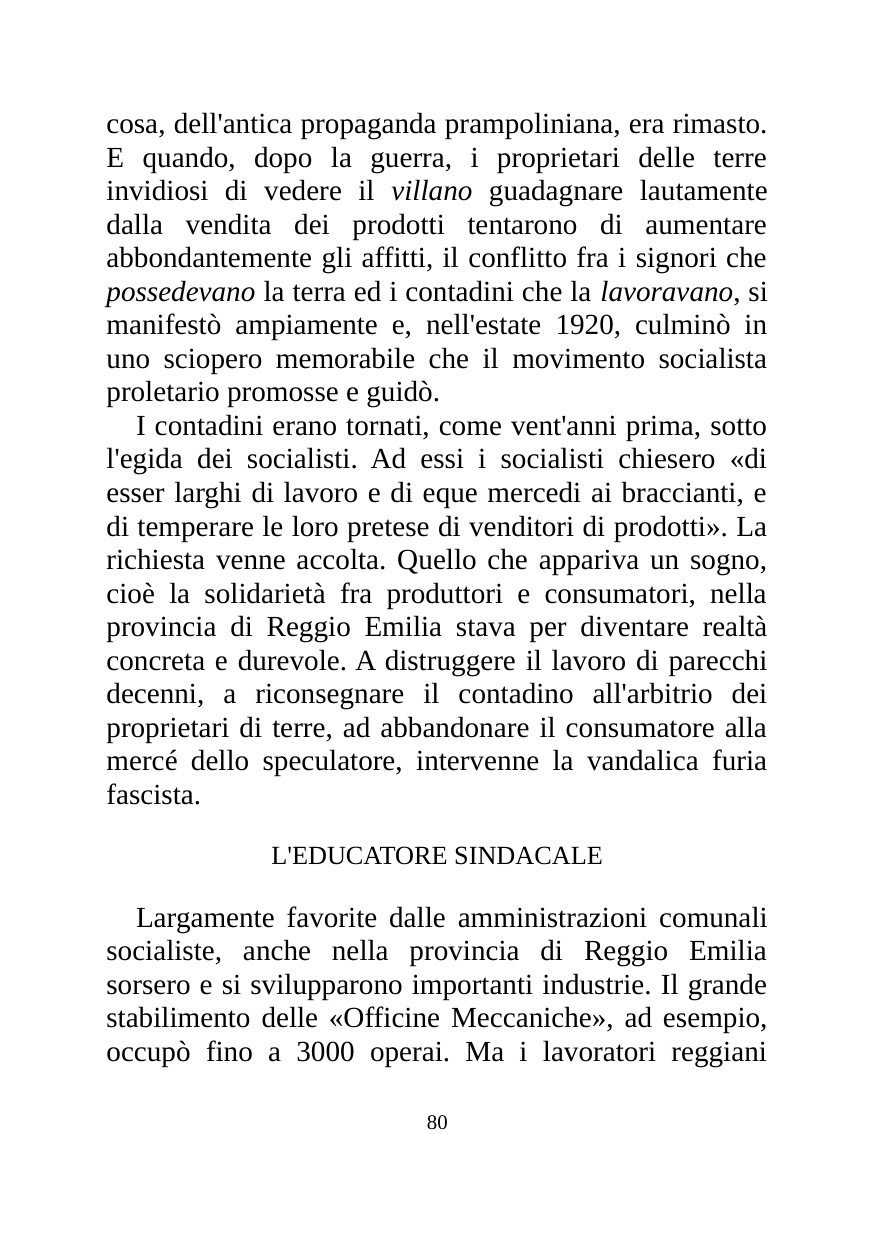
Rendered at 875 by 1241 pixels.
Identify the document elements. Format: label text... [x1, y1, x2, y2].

text I contadini erano tornati, come vent'anni prima, sotto l'egida dei socialisti. Ad essi i socialisti chiesero «di esser larghi di lavoro e di eque mercedi ai braccianti, e di temperare le loro pretese di venditori di prodotti». La richiesta venne accolta. Quello che appariva un sogno, cioè la solidarietà fra produttori e consumatori, nella provincia di Reggio Emilia stava per diventare realtà concreta e durevole. A distruggere il lavoro di parecchi decenni, a riconsegnare il contadino all'arbitrio dei proprietari di terre, ad abbandonare il consumatore alla mercé dello speculatore, intervenne la vandalica furia fascista. [106, 408, 768, 811]
text cosa, dell'antica propaganda prampoliniana, era rimasto. E quando, dopo la guerra, i proprietari delle terre invidiosi di vedere il villano guadagnare lautamente dalla vendita dei prodotti tentarono di aumentare abbondantemente gli affitti, il conflitto fra i signori che possedevano la terra ed i contadini che la lavoravano, si manifestò ampiamente e, nell'estate 1920, culminò in uno sciopero memorabile che il movimento socialista proletario promosse e guidò. [106, 106, 768, 408]
subtitle L'EDUCATORE SINDACALE [106, 840, 768, 870]
text Largamente favorite dalle amministrazioni comunali socialiste, anche nella provincia di Reggio Emilia sorsero e si svilupparono importanti industrie. Il grande stabilimento delle «Officine Meccaniche», ad esempio, occupò fino a 3000 operai. Ma i lavoratori reggiani [106, 900, 768, 1067]
